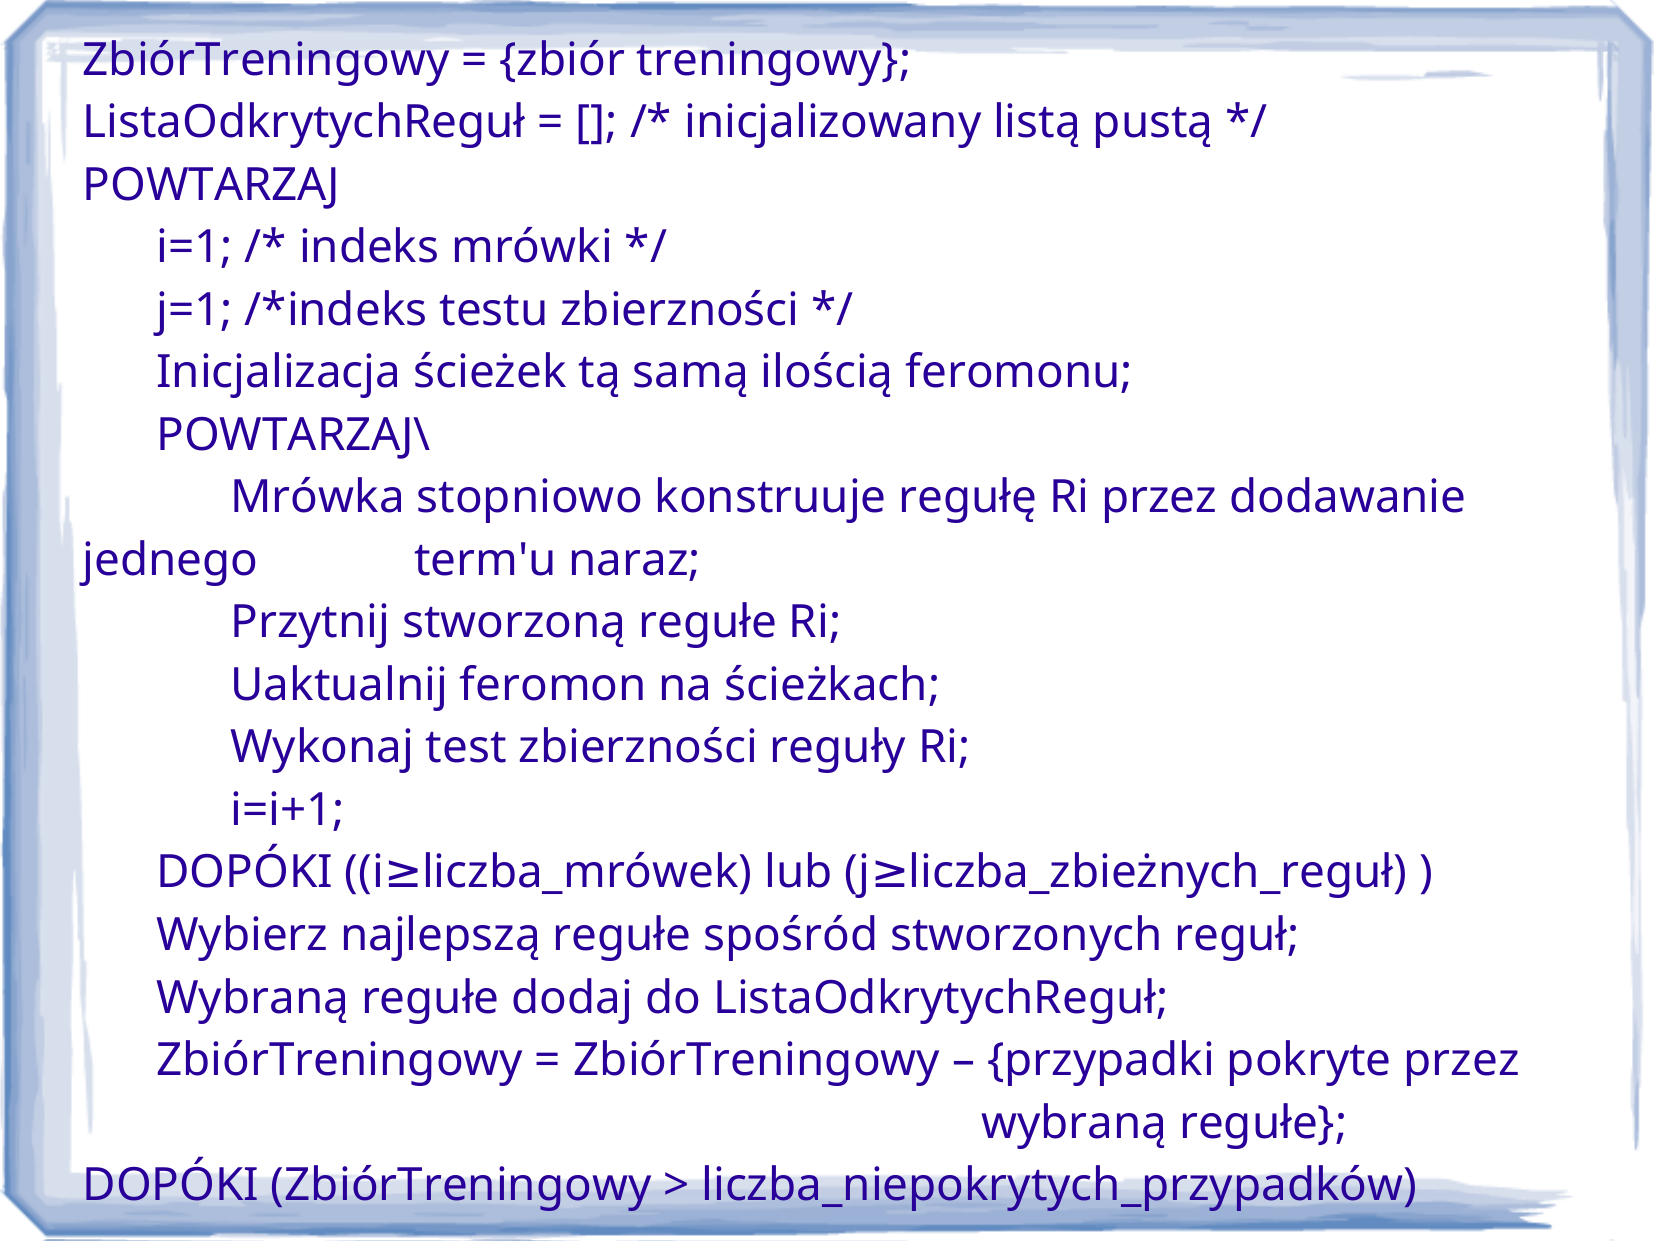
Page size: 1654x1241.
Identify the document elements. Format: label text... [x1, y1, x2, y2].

subtitle ZbiórTreningowy = {zbiór treningowy}; ListaOdkrytychReguł = []; /* inicjalizowany listą pustą */ POWTARZAJ i=1; /* indeks mrówki */ j=1; /*indeks testu zbierzności */ Inicjalizacja ścieżek tą samą ilością feromonu; POWTARZAJ\ Mrówka stopniowo konstruuje regułę Ri przez dodawanie jednego term'u naraz; Przytnij stworzoną regułe Ri; Uaktualnij feromon na ścieżkach; Wykonaj test zbierzności reguły Ri; i=i+1; DOPÓKI ((i≥liczba_mrówek) lub (j≥liczba_zbieżnych_reguł) ) Wybierz najlepszą regułe spośród stworzonych reguł; Wybraną regułe dodaj do ListaOdkrytychReguł; ZbiórTreningowy = ZbiórTreningowy – {przypadki pokryte przez wybraną regułe}; DOPÓKI (ZbiórTreningowy > liczba_niepokrytych_przypadków) [82, 59, 1571, 1182]
picture [0, 0, 1654, 1241]
